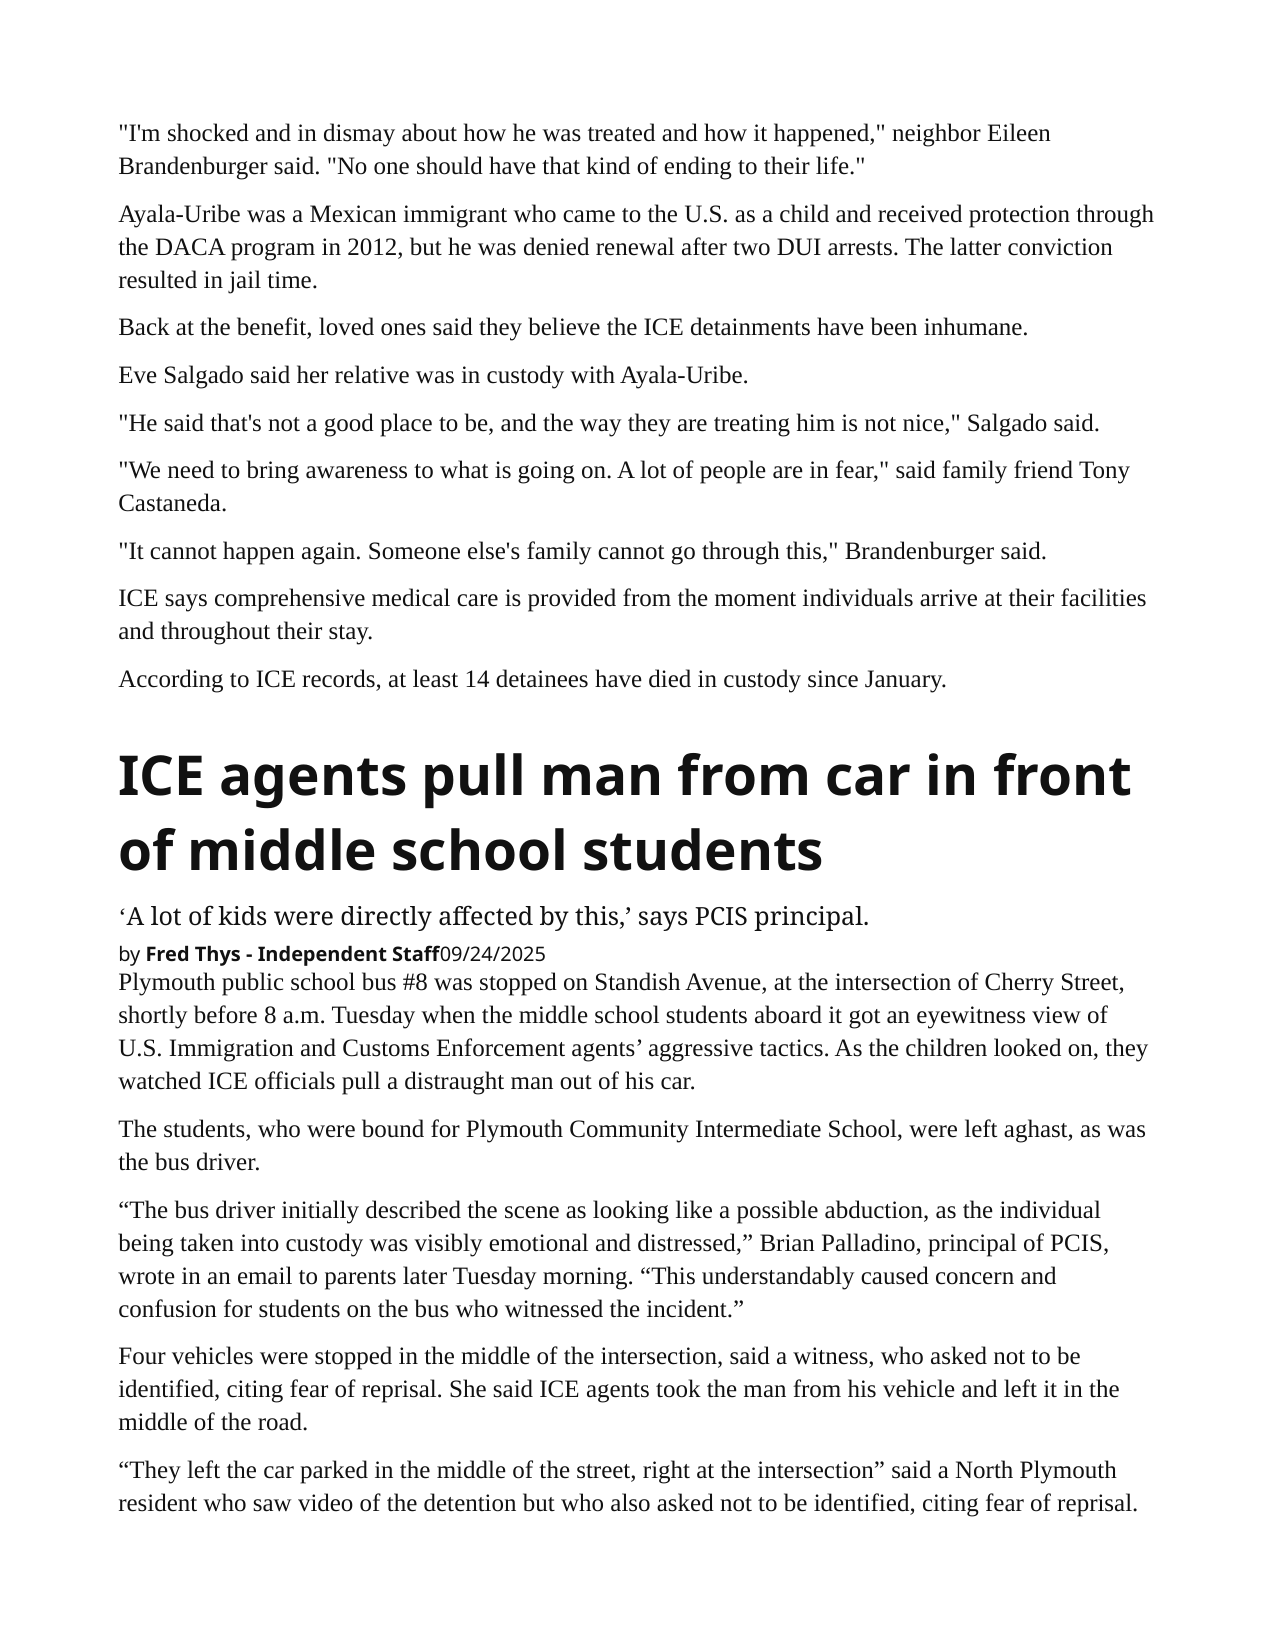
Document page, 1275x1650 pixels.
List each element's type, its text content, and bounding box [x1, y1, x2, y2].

text "We need to bring awareness to what is going on. A lot of people are in fear," said family friend Tony Castaneda. [118, 455, 1157, 517]
text "He said that's not a good place to be, and the way they are treating him is not nice," Salgado said. [118, 408, 1157, 436]
text by Fred Thys - Independent Staff09/24/2025 [118, 938, 1157, 967]
text Four vehicles were stopped in the middle of the intersection, said a witness, who asked not to be identified, citing fear of reprisal. She said ICE agents took the man from his vehicle and left it in the middle of the road. [118, 1341, 1157, 1436]
text The students, who were bound for Plymouth Community Intermediate School, were left aghast, as was the bus driver. [118, 1114, 1157, 1176]
text “The bus driver initially described the scene as looking like a possible abduction, as the individual being taken into custody was visibly emotional and distressed,” Brian Palladino, principal of PCIS, wrote in an email to parents later Tuesday morning. “This understandably caused concern and confusion for students on the bus who witnessed the incident.” [118, 1195, 1157, 1322]
text “They left the car parked in the middle of the street, right at the intersection” said a North Plymouth resident who saw video of the detention but who also asked not to be identified, citing fear of reprisal. [118, 1455, 1157, 1517]
text Ayala-Uribe was a Mexican immigrant who came to the U.S. as a child and received protection through the DACA program in 2012, but he was denied renewal after two DUI arrests. The latter conviction resulted in jail time. [118, 199, 1157, 293]
text Plymouth public school bus #8 was stopped on Standish Avenue, at the intersection of Cherry Street, shortly before 8 a.m. Tuesday when the middle school students aboard it got an eyewitness view of U.S. Immigration and Customs Enforcement agents’ aggressive tactics. As the children looked on, they watched ICE officials pull a distraught man out of his car. [118, 967, 1157, 1095]
text Back at the benefit, loved ones said they believe the ICE detainments have been inhumane. [118, 312, 1157, 341]
text ‘A lot of kids were directly affected by this,’ says PCIS principal. [118, 899, 1157, 933]
text "It cannot happen again. Someone else's family cannot go through this," Brandenburger said. [118, 536, 1157, 564]
text "I'm shocked and in dismay about how he was treated and how it happened," neighbor Eileen Brandenburger said. "No one should have that kind of ending to their life." [118, 118, 1157, 180]
text ICE says comprehensive medical care is provided from the moment individuals arrive at their facilities and throughout their stay. [118, 583, 1157, 645]
text Eve Salgado said her relative was in custody with Ayala-Uribe. [118, 360, 1157, 389]
text According to ICE records, at least 14 detainees have died in custody since January. [118, 664, 1157, 693]
subtitle ICE agents pull man from car in front of middle school students [118, 737, 1157, 886]
